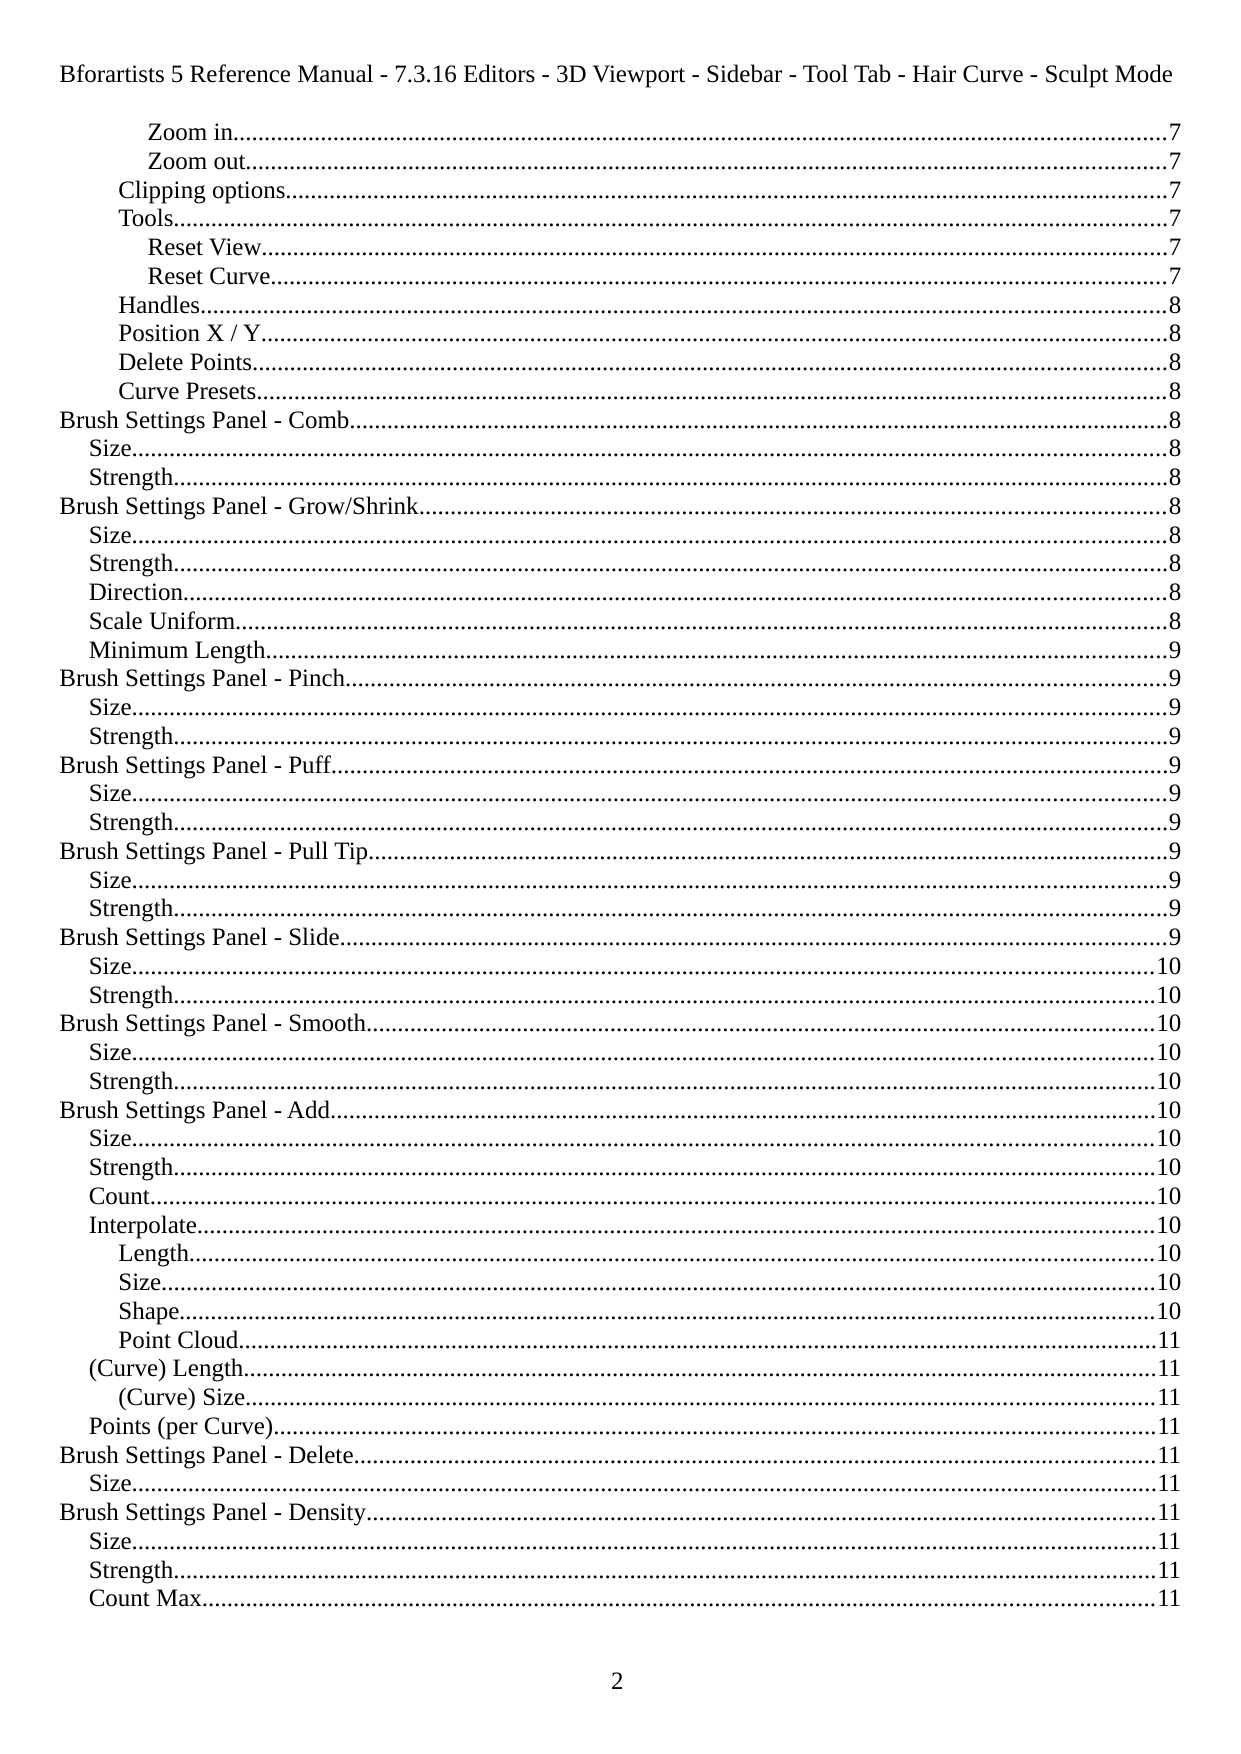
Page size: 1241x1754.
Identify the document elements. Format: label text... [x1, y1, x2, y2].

text Size 9 [88, 865, 1181, 893]
text Strength 8 [88, 548, 1181, 577]
text Delete Points 8 [118, 347, 1181, 376]
text (Curve) Size 11 [118, 1382, 1181, 1411]
text Strength 9 [88, 721, 1181, 750]
text Size 9 [88, 692, 1181, 721]
text Direction 8 [88, 577, 1181, 606]
text Shape 10 [118, 1296, 1181, 1325]
text Brush Settings Panel - Delete 11 [59, 1440, 1181, 1468]
text Strength 10 [88, 1152, 1181, 1181]
text Size 8 [88, 520, 1181, 548]
text Size 10 [88, 951, 1181, 980]
text Size 9 [88, 778, 1181, 807]
text Zoom in 7 [147, 117, 1181, 146]
text Strength 11 [88, 1555, 1181, 1583]
text Brush Settings Panel - Add 10 [59, 1095, 1181, 1123]
text Count Max 11 [88, 1583, 1181, 1612]
text Strength 10 [88, 980, 1181, 1008]
text Strength 10 [88, 1066, 1181, 1095]
text Size 11 [88, 1526, 1181, 1555]
text Reset Curve 7 [147, 261, 1181, 290]
text Count 10 [88, 1181, 1181, 1210]
text Strength 9 [88, 893, 1181, 922]
text Brush Settings Panel - Comb 8 [59, 405, 1181, 433]
text Curve Presets 8 [118, 376, 1181, 405]
text Brush Settings Panel - Puff 9 [59, 750, 1181, 778]
text Size 10 [88, 1123, 1181, 1152]
text Brush Settings Panel - Pinch 9 [59, 663, 1181, 692]
text Clipping options 7 [118, 175, 1181, 203]
text Zoom out 7 [147, 146, 1181, 175]
text Point Cloud 11 [118, 1325, 1181, 1353]
text Brush Settings Panel - Density 11 [59, 1497, 1181, 1526]
text Size 8 [88, 433, 1181, 462]
text Brush Settings Panel - Grow/Shrink 8 [59, 491, 1181, 520]
text Tools 7 [118, 203, 1181, 232]
text Size 10 [88, 1037, 1181, 1066]
text Strength 8 [88, 462, 1181, 491]
text Size 11 [88, 1468, 1181, 1497]
text Handles 8 [118, 290, 1181, 318]
text Length 10 [118, 1238, 1181, 1267]
text Reset View 7 [147, 232, 1181, 261]
text Brush Settings Panel - Smooth 10 [59, 1008, 1181, 1037]
text Points (per Curve) 11 [88, 1411, 1181, 1440]
text Brush Settings Panel - Slide 9 [59, 922, 1181, 951]
text Position X / Y 8 [118, 318, 1181, 347]
text Minimum Length 9 [88, 635, 1181, 663]
text Size 10 [118, 1267, 1181, 1296]
text (Curve) Length 11 [88, 1353, 1181, 1382]
text Scale Uniform 8 [88, 606, 1181, 635]
text Brush Settings Panel - Pull Tip 9 [59, 836, 1181, 865]
text Strength 9 [88, 807, 1181, 836]
text Interpolate 10 [88, 1210, 1181, 1238]
